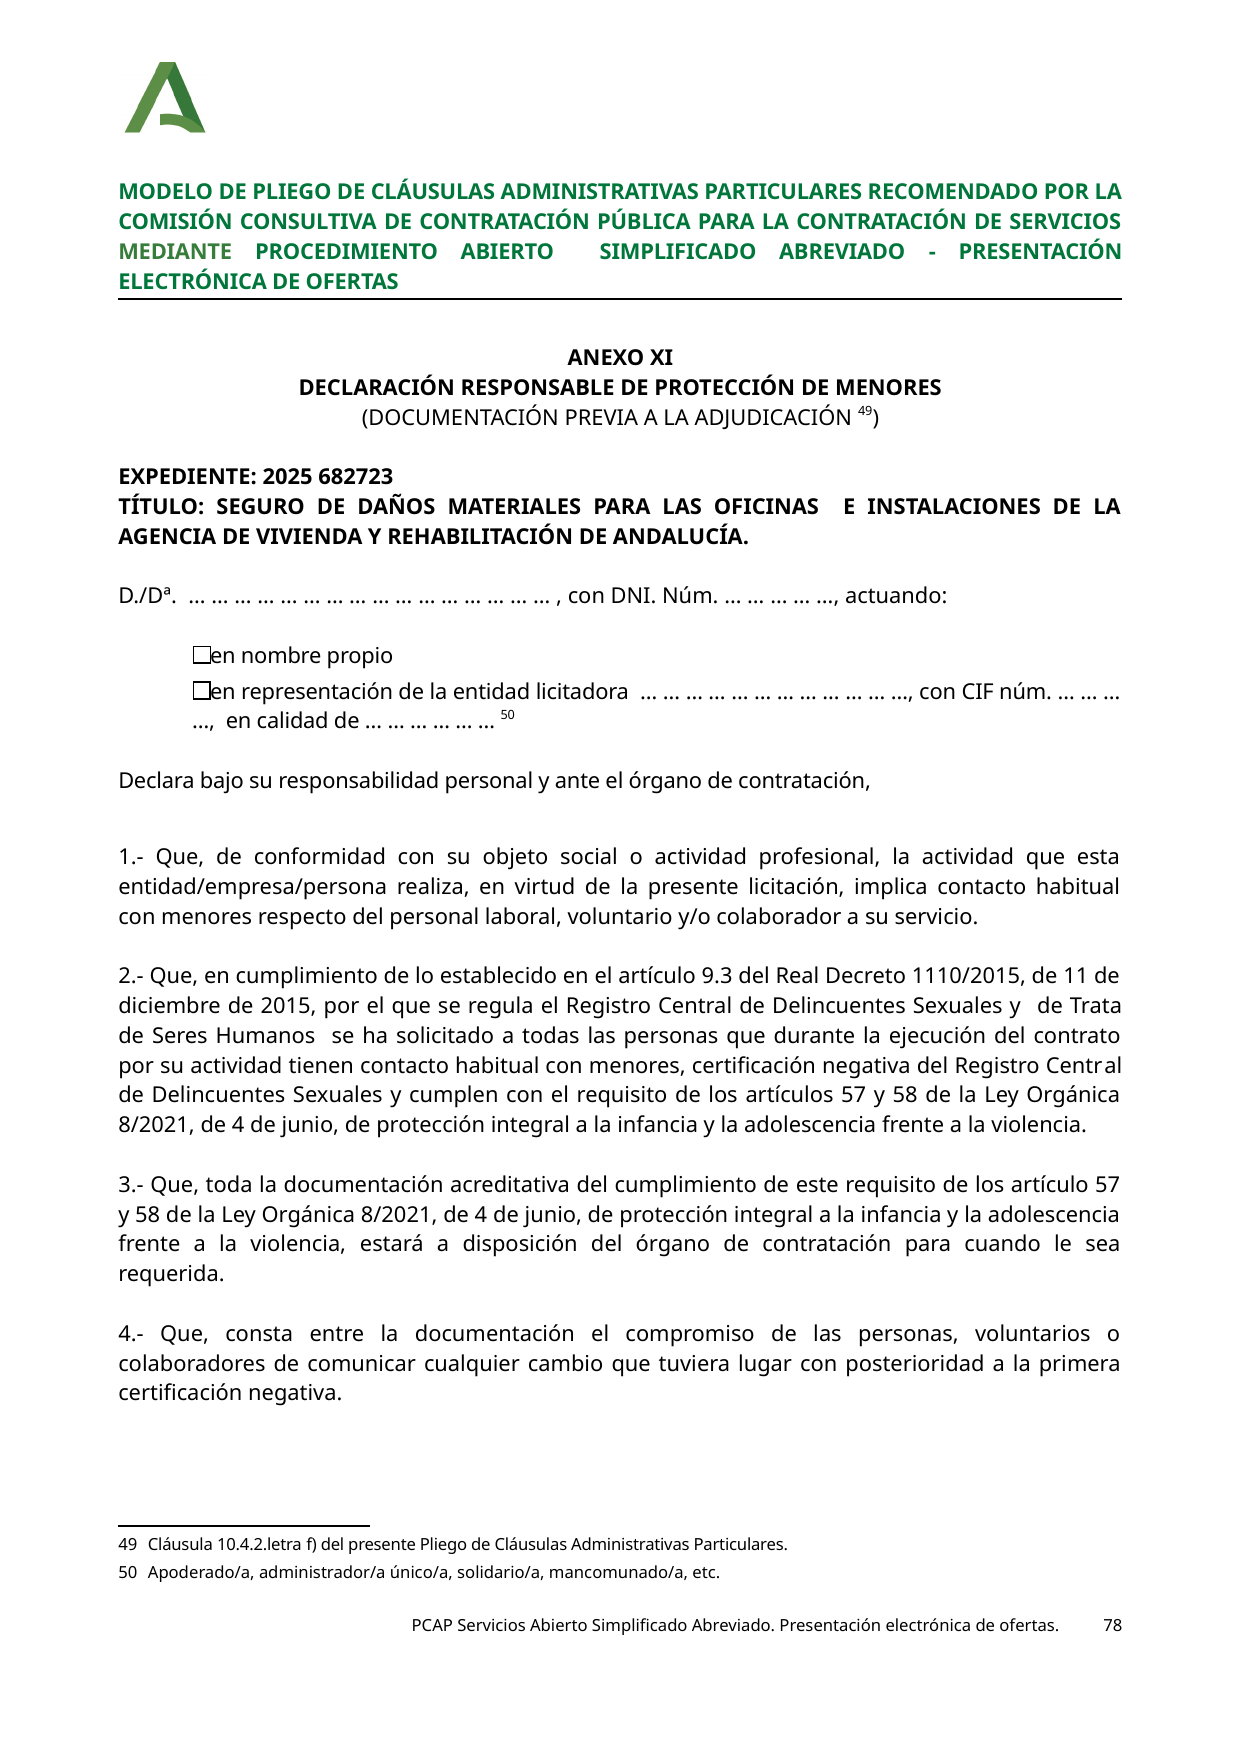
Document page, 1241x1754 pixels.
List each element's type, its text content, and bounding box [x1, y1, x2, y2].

text EXPEDIENTE: 2025 682723 [118, 461, 1122, 491]
text (DOCUMENTACIÓN PREVIA A LA ADJUDICACIÓN ) [118, 402, 1122, 431]
text en representación de la entidad licitadora … … … … … … … … … … … …, con CIF núm. … … … …, en calidad de … … … … … … [192, 676, 1122, 735]
text 2.- Que, en cumplimiento de lo establecido en el artículo 9.3 del Real Decreto 1110/2015, de 11 de diciembre de 2015, por el que se regula el Registro Central de Delincuentes Sexuales y de Trata de Seres Humanos se ha solicitado a todas las personas que durante la ejecución del contrato por su actividad tienen contacto habitual con menores, certificación negativa del Registro Central de Delincuentes Sexuales y cumplen con el requisito de los artículos 57 y 58 de la Ley Orgánica 8/2021, de 4 de junio, de protección integral a la infancia y la adolescencia frente a la violencia. [118, 960, 1122, 1139]
text en nombre propio [192, 640, 1122, 670]
text 3.- Que, toda la documentación acreditativa del cumplimiento de este requisito de los artículo 57 y 58 de la Ley Orgánica 8/2021, de 4 de junio, de protección integral a la infancia y la adolescencia frente a la violencia, estará a disposición del órgano de contratación para cuando le sea requerida. [118, 1169, 1122, 1288]
text DECLARACIÓN RESPONSABLE DE PROTECCIÓN DE MENORES [118, 372, 1122, 402]
picture [120, 57, 210, 137]
text Apoderado/a, administrador/a único/a, solidario/a, mancomunado/a, etc. [118, 1561, 1122, 1584]
text TÍTULO: SEGURO DE DAÑOS MATERIALES PARA LAS OFICINAS E INSTALACIONES DE LA AGENCIA DE VIVIENDA Y REHABILITACIÓN DE ANDALUCÍA. [118, 491, 1122, 551]
text ANEXO XI [118, 342, 1122, 372]
text 4.- Que, consta entre la documentación el compromiso de las personas, voluntarios o colaboradores de comunicar cualquier cambio que tuviera lugar con posterioridad a la primera certificación negativa. [118, 1318, 1122, 1407]
text MODELO DE PLIEGO DE CLÁUSULAS ADMINISTRATIVAS PARTICULARES RECOMENDADO POR LA COMISIÓN CONSULTIVA DE CONTRATACIÓN PÚBLICA PARA LA CONTRATACIÓN DE SERVICIOS MEDIANTE PROCEDIMIENTO ABIERTO SIMPLIFICADO ABREVIADO - PRESENTACIÓN ELECTRÓNICA DE OFERTAS [118, 176, 1122, 298]
text Cláusula 10.4.2.letra f) del presente Pliego de Cláusulas Administrativas Particulares. [118, 1532, 1122, 1555]
text Declara bajo su responsabilidad personal y ante el órgano de contratación, [118, 765, 1122, 795]
text 1.- Que, de conformidad con su objeto social o actividad profesional, la actividad que esta entidad/empresa/persona realiza, en virtud de la presente licitación, implica contacto habitual con menores respecto del personal laboral, voluntario y/o colaborador a su servicio. [118, 841, 1122, 930]
text D./Dª. … … … … … … … … … … … … … … … … , con DNI. Núm. … … … … …, actuando: [118, 580, 1122, 610]
